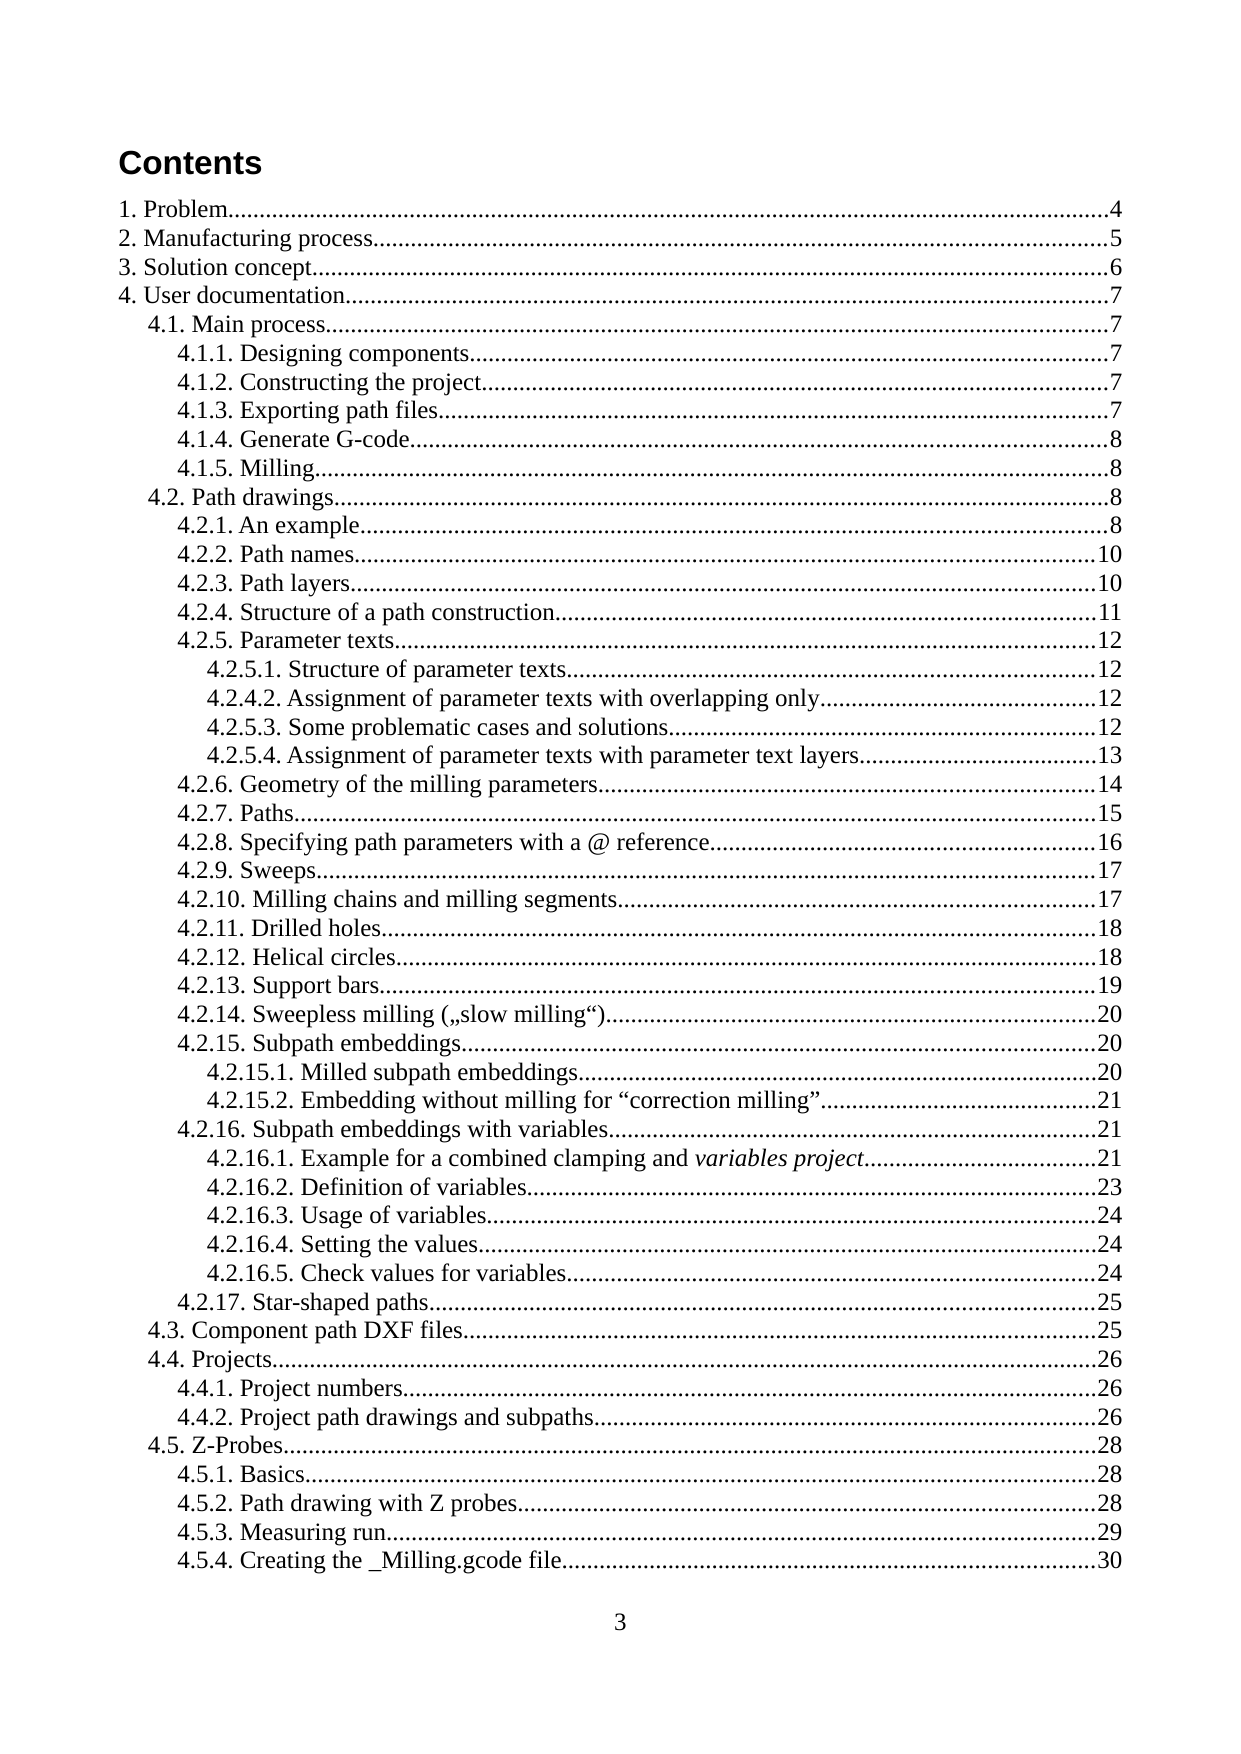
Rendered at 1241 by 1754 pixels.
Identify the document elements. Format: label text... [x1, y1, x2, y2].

text 4.2.7. Paths 15 [177, 798, 1122, 827]
text 4.2.15.2. Embedding without milling for “correction milling” 21 [207, 1085, 1122, 1114]
text 4.5.1. Basics 28 [177, 1459, 1122, 1488]
text 4.2.5.3. Some problematic cases and solutions 12 [207, 712, 1122, 740]
text 4.2.5.4. Assignment of parameter texts with parameter text layers 13 [207, 740, 1122, 769]
text 4. User documentation 7 [118, 280, 1122, 309]
text 4.2.9. Sweeps 17 [177, 855, 1122, 884]
text 4.1. Main process 7 [148, 309, 1122, 338]
text 4.2.8. Specifying path parameters with a @ reference 16 [177, 827, 1122, 855]
text 4.2.16.5. Check values for variables 24 [207, 1258, 1122, 1287]
text 4.1.4. Generate G-code 8 [177, 424, 1122, 453]
text 4.4.1. Project numbers 26 [177, 1373, 1122, 1402]
subtitle Contents [118, 143, 1122, 182]
text 4.2.6. Geometry of the milling parameters 14 [177, 769, 1122, 798]
text 4.2.11. Drilled holes 18 [177, 913, 1122, 942]
text 2. Manufacturing process 5 [118, 223, 1122, 252]
text 4.2.2. Path names 10 [177, 539, 1122, 568]
text 4.1.5. Milling 8 [177, 453, 1122, 482]
text 4.2.16.3. Usage of variables 24 [207, 1200, 1122, 1229]
text 4.2.16. Subpath embeddings with variables 21 [177, 1114, 1122, 1143]
text 4.2.13. Support bars 19 [177, 970, 1122, 999]
text 4.2.4. Structure of a path construction 11 [177, 597, 1122, 625]
text 4.1.1. Designing components 7 [177, 338, 1122, 367]
text 4.5. Z-Probes 28 [148, 1430, 1122, 1459]
text 4.4. Projects 26 [148, 1344, 1122, 1373]
text 4.2.16.1. Example for a combined clamping and variables project 21 [207, 1143, 1122, 1172]
text 4.2.5.1. Structure of parameter texts 12 [207, 654, 1122, 683]
text 4.2.1. An example 8 [177, 510, 1122, 539]
text 4.5.4. Creating the _Milling.gcode file 30 [177, 1545, 1122, 1574]
text 4.3. Component path DXF files 25 [148, 1315, 1122, 1344]
text 4.2.15. Subpath embeddings 20 [177, 1028, 1122, 1057]
text 4.1.2. Constructing the project 7 [177, 367, 1122, 395]
text 4.2.4.2. Assignment of parameter texts with overlapping only 12 [207, 683, 1122, 712]
text 4.5.2. Path drawing with Z probes 28 [177, 1488, 1122, 1517]
text 4.2.14. Sweepless milling („slow milling“) 20 [177, 999, 1122, 1028]
text 4.2. Path drawings 8 [148, 482, 1122, 510]
text 4.2.16.4. Setting the values 24 [207, 1229, 1122, 1258]
text 4.2.16.2. Definition of variables 23 [207, 1172, 1122, 1200]
text 4.1.3. Exporting path files 7 [177, 395, 1122, 424]
text 4.2.17. Star-shaped paths 25 [177, 1287, 1122, 1315]
text 4.2.15.1. Milled subpath embeddings 20 [207, 1057, 1122, 1085]
text 4.2.5. Parameter texts 12 [177, 625, 1122, 654]
text 4.2.10. Milling chains and milling segments 17 [177, 884, 1122, 913]
text 4.2.3. Path layers 10 [177, 568, 1122, 597]
text 1. Problem 4 [118, 194, 1122, 223]
text 4.4.2. Project path drawings and subpaths 26 [177, 1402, 1122, 1430]
text 3. Solution concept 6 [118, 252, 1122, 280]
text 4.5.3. Measuring run 29 [177, 1517, 1122, 1545]
text 4.2.12. Helical circles 18 [177, 942, 1122, 970]
